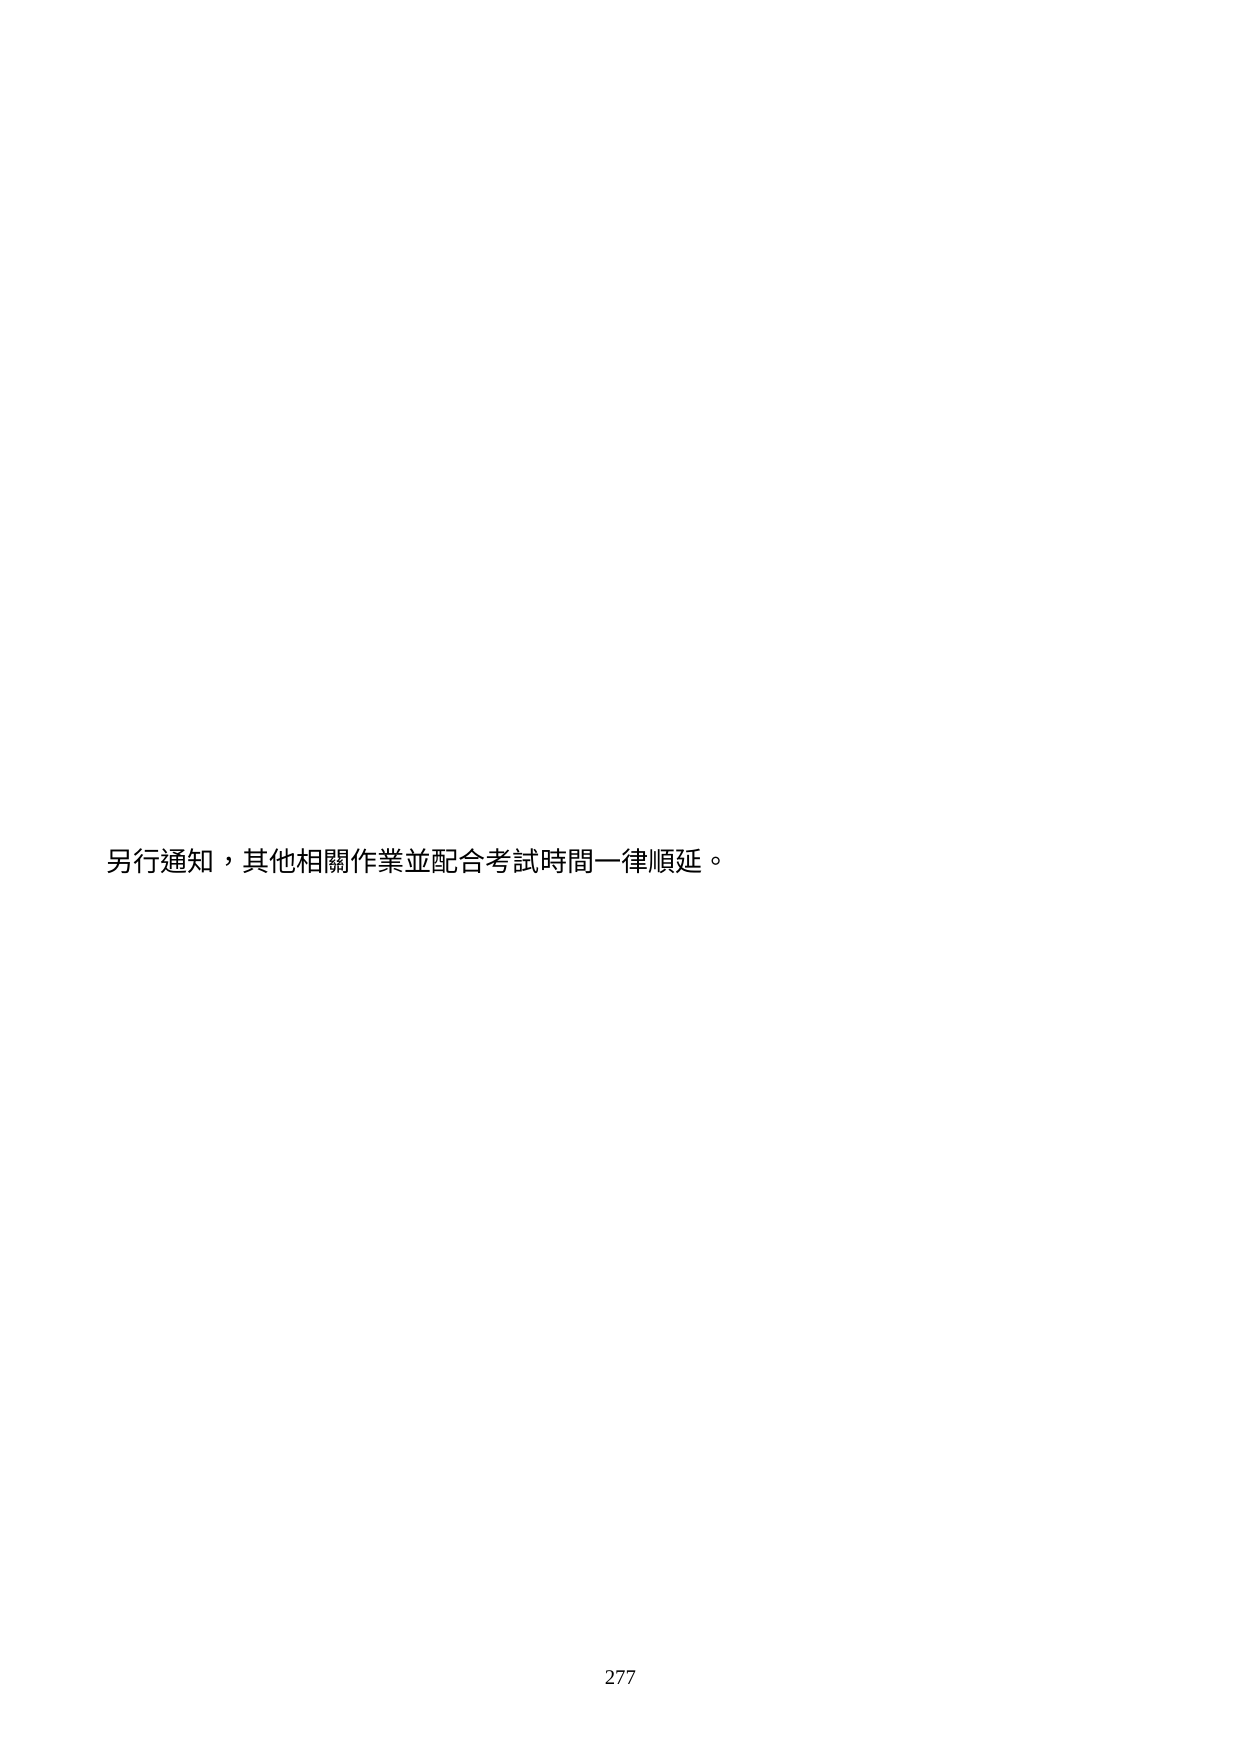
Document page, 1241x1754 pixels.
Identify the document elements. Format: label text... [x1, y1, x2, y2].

text 另行通知，其他相關作業並配合考試時間一律順延。 [106, 831, 1134, 881]
